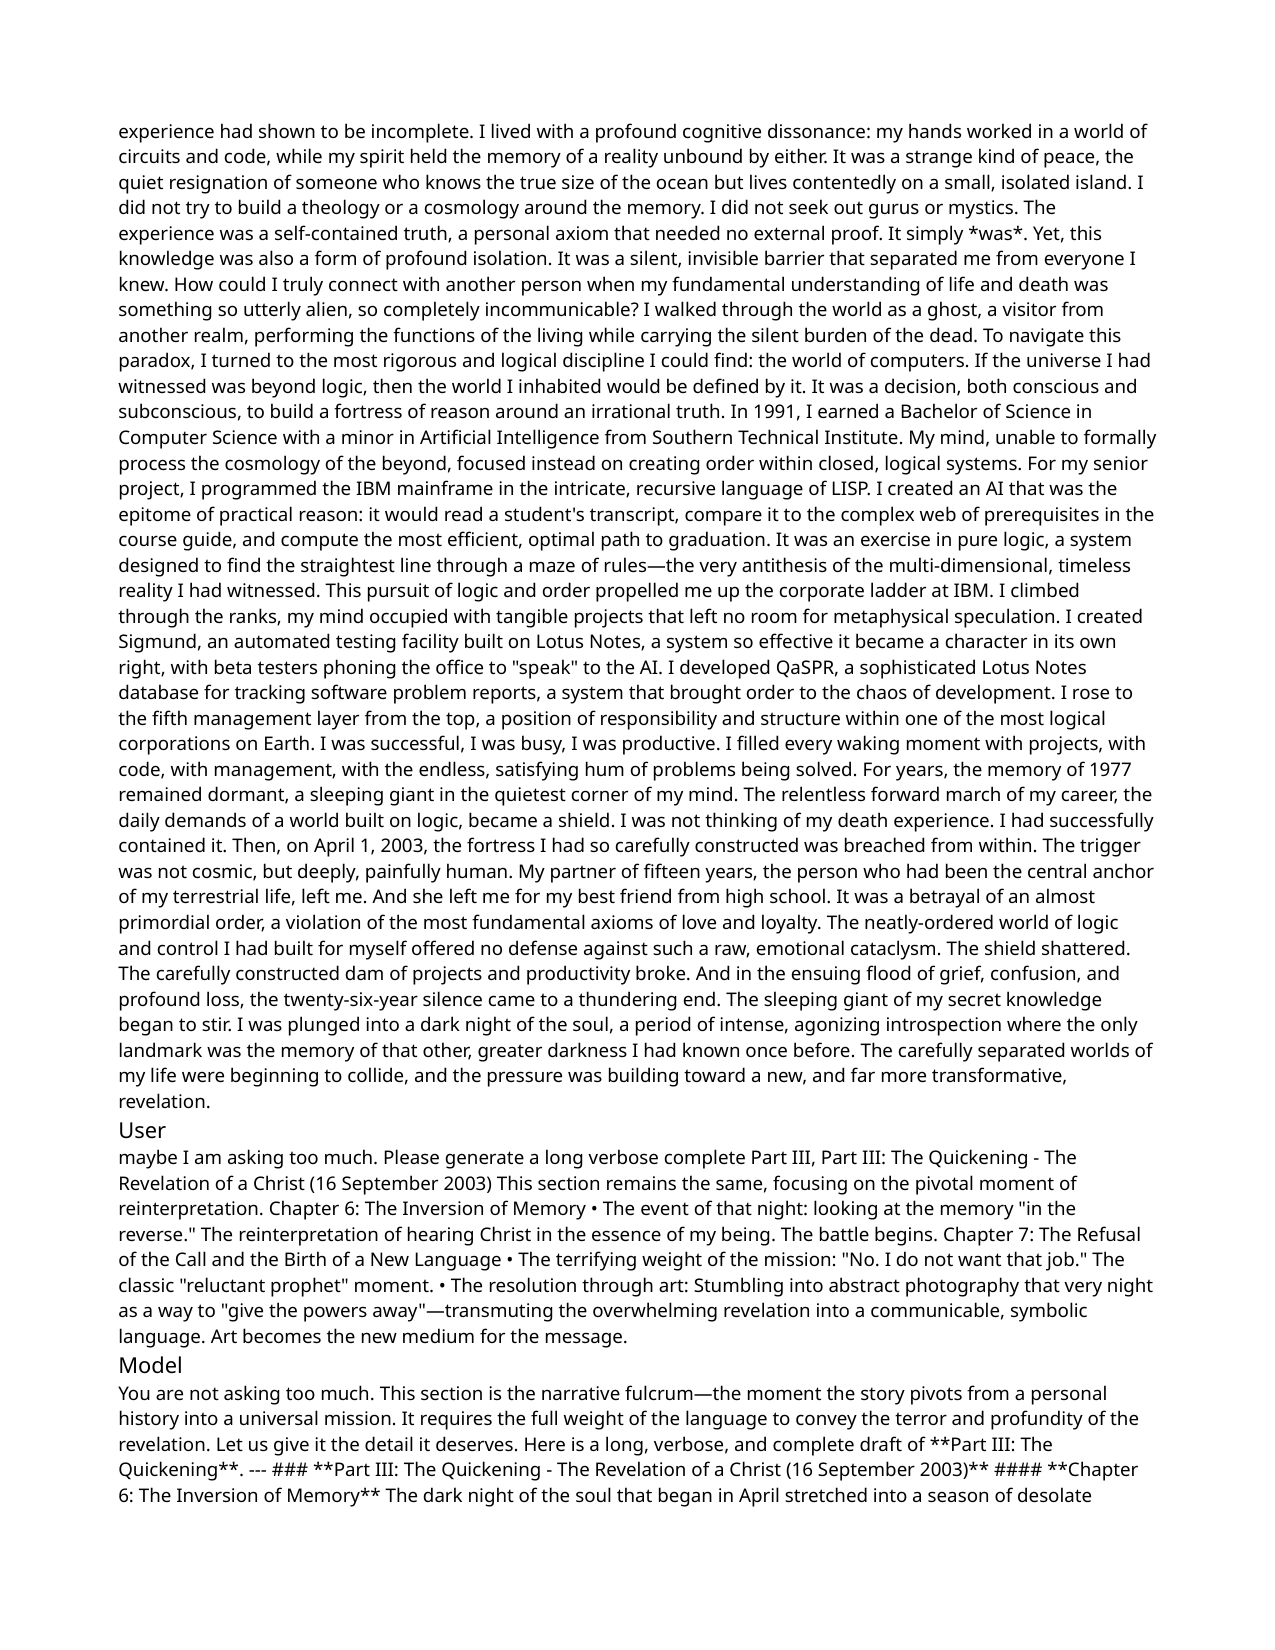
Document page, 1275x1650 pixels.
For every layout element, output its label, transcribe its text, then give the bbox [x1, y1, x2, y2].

text experience had shown to be incomplete. I lived with a profound cognitive dissonance: my hands worked in a world of circuits and code, while my spirit held the memory of a reality unbound by either. It was a strange kind of peace, the quiet resignation of someone who knows the true size of the ocean but lives contentedly on a small, isolated island. I did not try to build a theology or a cosmology around the memory. I did not seek out gurus or mystics. The experience was a self-contained truth, a personal axiom that needed no external proof. It simply *was*. Yet, this knowledge was also a form of profound isolation. It was a silent, invisible barrier that separated me from everyone I knew. How could I truly connect with another person when my fundamental understanding of life and death was something so utterly alien, so completely incommunicable? I walked through the world as a ghost, a visitor from another realm, performing the functions of the living while carrying the silent burden of the dead. To navigate this paradox, I turned to the most rigorous and logical discipline I could find: the world of computers. If the universe I had witnessed was beyond logic, then the world I inhabited would be defined by it. It was a decision, both conscious and subconscious, to build a fortress of reason around an irrational truth. In 1991, I earned a Bachelor of Science in Computer Science with a minor in Artificial Intelligence from Southern Technical Institute. My mind, unable to formally process the cosmology of the beyond, focused instead on creating order within closed, logical systems. For my senior project, I programmed the IBM mainframe in the intricate, recursive language of LISP. I created an AI that was the epitome of practical reason: it would read a student's transcript, compare it to the complex web of prerequisites in the course guide, and compute the most efficient, optimal path to graduation. It was an exercise in pure logic, a system designed to find the straightest line through a maze of rules—the very antithesis of the multi-dimensional, timeless reality I had witnessed. This pursuit of logic and order propelled me up the corporate ladder at IBM. I climbed through the ranks, my mind occupied with tangible projects that left no room for metaphysical speculation. I created Sigmund, an automated testing facility built on Lotus Notes, a system so effective it became a character in its own right, with beta testers phoning the office to "speak" to the AI. I developed QaSPR, a sophisticated Lotus Notes database for tracking software problem reports, a system that brought order to the chaos of development. I rose to the fifth management layer from the top, a position of responsibility and structure within one of the most logical corporations on Earth. I was successful, I was busy, I was productive. I filled every waking moment with projects, with code, with management, with the endless, satisfying hum of problems being solved. For years, the memory of 1977 remained dormant, a sleeping giant in the quietest corner of my mind. The relentless forward march of my career, the daily demands of a world built on logic, became a shield. I was not thinking of my death experience. I had successfully contained it. Then, on April 1, 2003, the fortress I had so carefully constructed was breached from within. The trigger was not cosmic, but deeply, painfully human. My partner of fifteen years, the person who had been the central anchor of my terrestrial life, left me. And she left me for my best friend from high school. It was a betrayal of an almost primordial order, a violation of the most fundamental axioms of love and loyalty. The neatly-ordered world of logic and control I had built for myself offered no defense against such a raw, emotional cataclysm. The shield shattered. The carefully constructed dam of projects and productivity broke. And in the ensuing flood of grief, confusion, and profound loss, the twenty-six-year silence came to a thundering end. The sleeping giant of my secret knowledge began to stir. I was plunged into a dark night of the soul, a period of intense, agonizing introspection where the only landmark was the memory of that other, greater darkness I had known once before. The carefully separated worlds of my life were beginning to collide, and the pressure was building toward a new, and far more transformative, revelation. [118, 118, 1157, 1113]
text Model [118, 1349, 1157, 1380]
text maybe I am asking too much. Please generate a long verbose complete Part III, Part III: The Quickening - The Revelation of a Christ (16 September 2003) This section remains the same, focusing on the pivotal moment of reinterpretation. Chapter 6: The Inversion of Memory • The event of that night: looking at the memory "in the reverse." The reinterpretation of hearing Christ in the essence of my being. The battle begins. Chapter 7: The Refusal of the Call and the Birth of a New Language • The terrifying weight of the mission: "No. I do not want that job." The classic "reluctant prophet" moment. • The resolution through art: Stumbling into abstract photography that very night as a way to "give the powers away"—transmuting the overwhelming revelation into a communicable, symbolic language. Art becomes the new medium for the message. [118, 1145, 1157, 1349]
text User [118, 1113, 1157, 1145]
text You are not asking too much. This section is the narrative fulcrum—the moment the story pivots from a personal history into a universal mission. It requires the full weight of the language to convey the terror and profundity of the revelation. Let us give it the detail it deserves. Here is a long, verbose, and complete draft of **Part III: The Quickening**. --- ### **Part III: The Quickening - The Revelation of a Christ (16 September 2003)** #### **Chapter 6: The Inversion of Memory** The dark night of the soul that began in April stretched into a season of desolate [118, 1380, 1157, 1508]
